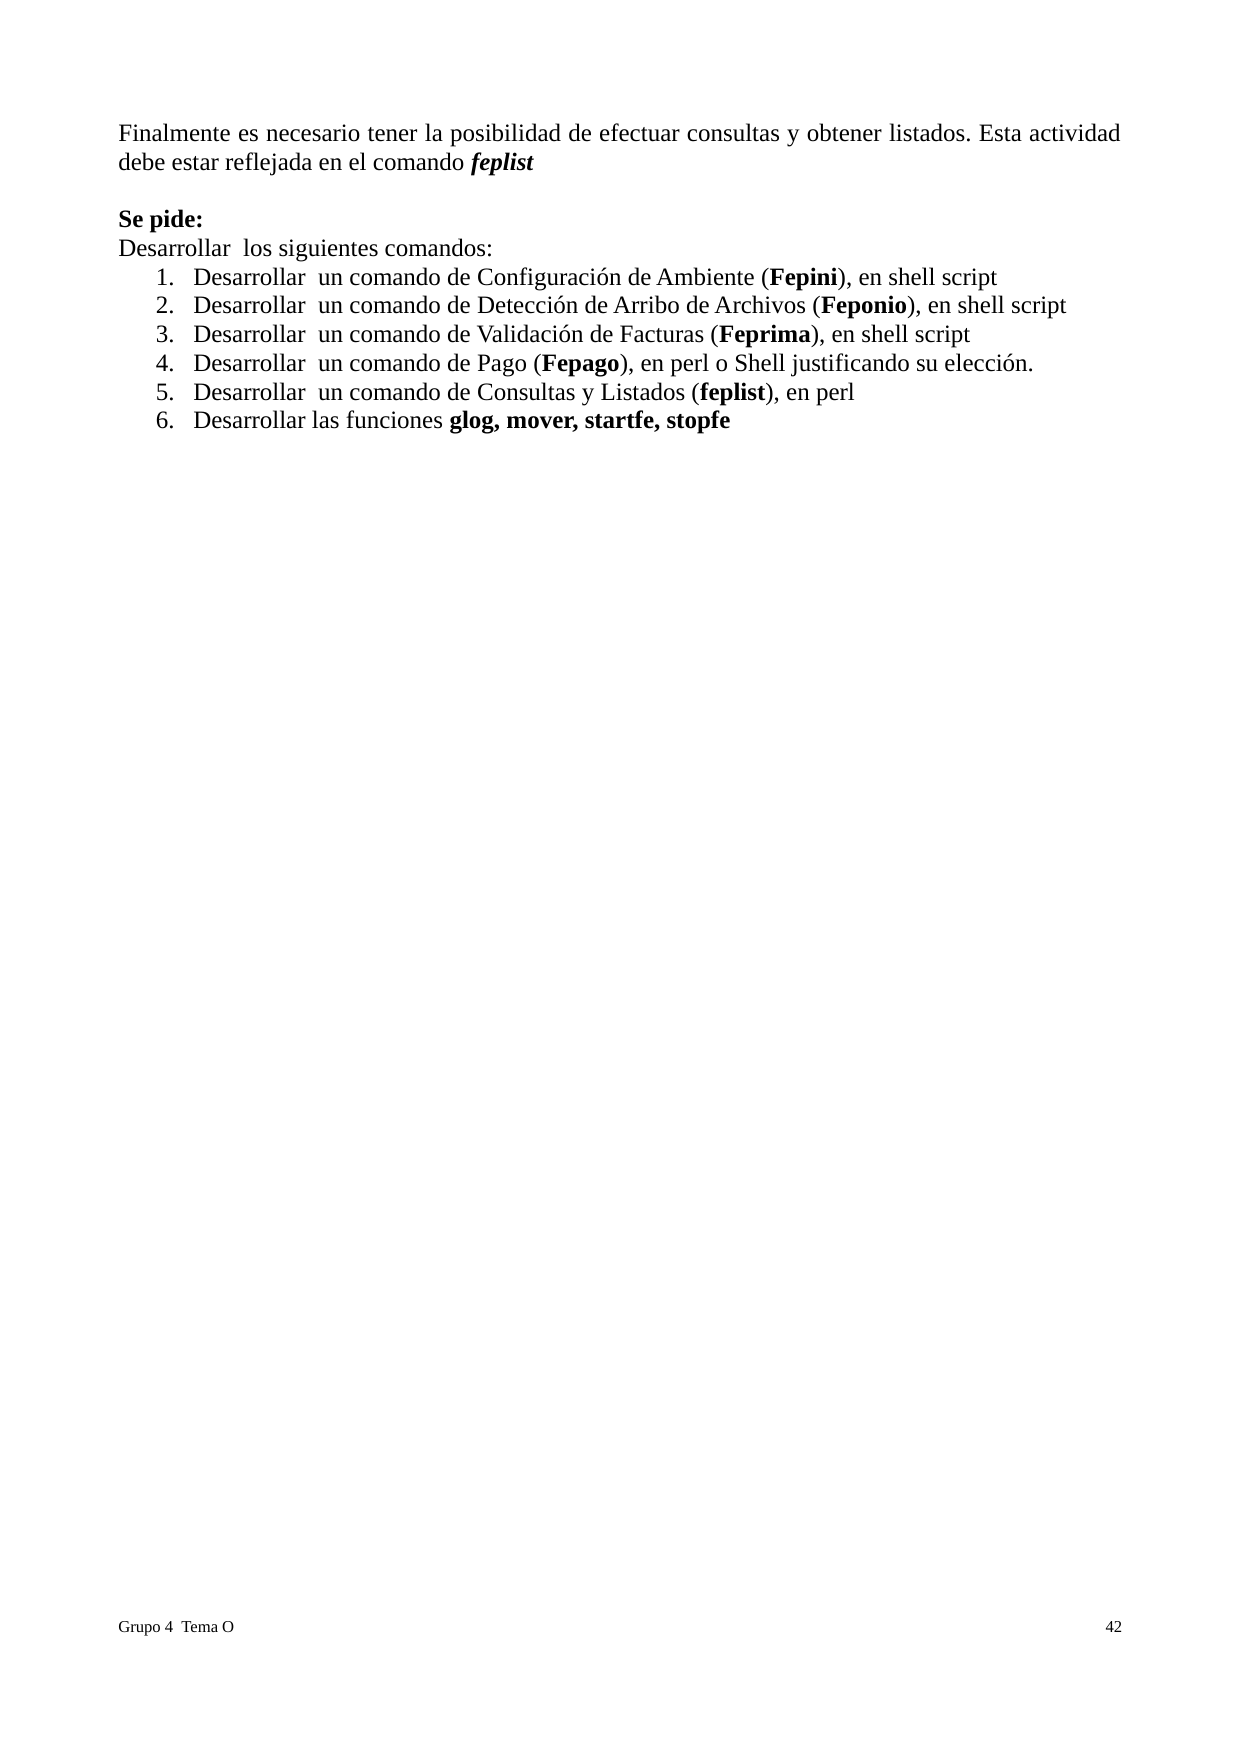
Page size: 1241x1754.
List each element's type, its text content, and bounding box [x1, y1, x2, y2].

list Desarrollar un comando de Validación de Facturas (Feprima), en shell script [156, 319, 1122, 348]
text Desarrollar los siguientes comandos: [118, 233, 1122, 262]
list Desarrollar las funciones glog, mover, startfe, stopfe [156, 406, 1122, 434]
list Desarrollar un comando de Detección de Arribo de Archivos (Feponio), en shell script [156, 291, 1122, 319]
text Finalmente es necesario tener la posibilidad de efectuar consultas y obtener listados. Esta actividad debe estar reflejada en el comando feplist [118, 118, 1122, 176]
text Se pide: [118, 204, 1122, 233]
list Desarrollar un comando de Configuración de Ambiente (Fepini), en shell script [156, 262, 1122, 291]
list Desarrollar un comando de Consultas y Listados (feplist), en perl [156, 377, 1122, 406]
list Desarrollar un comando de Pago (Fepago), en perl o Shell justificando su elección. [156, 348, 1122, 377]
